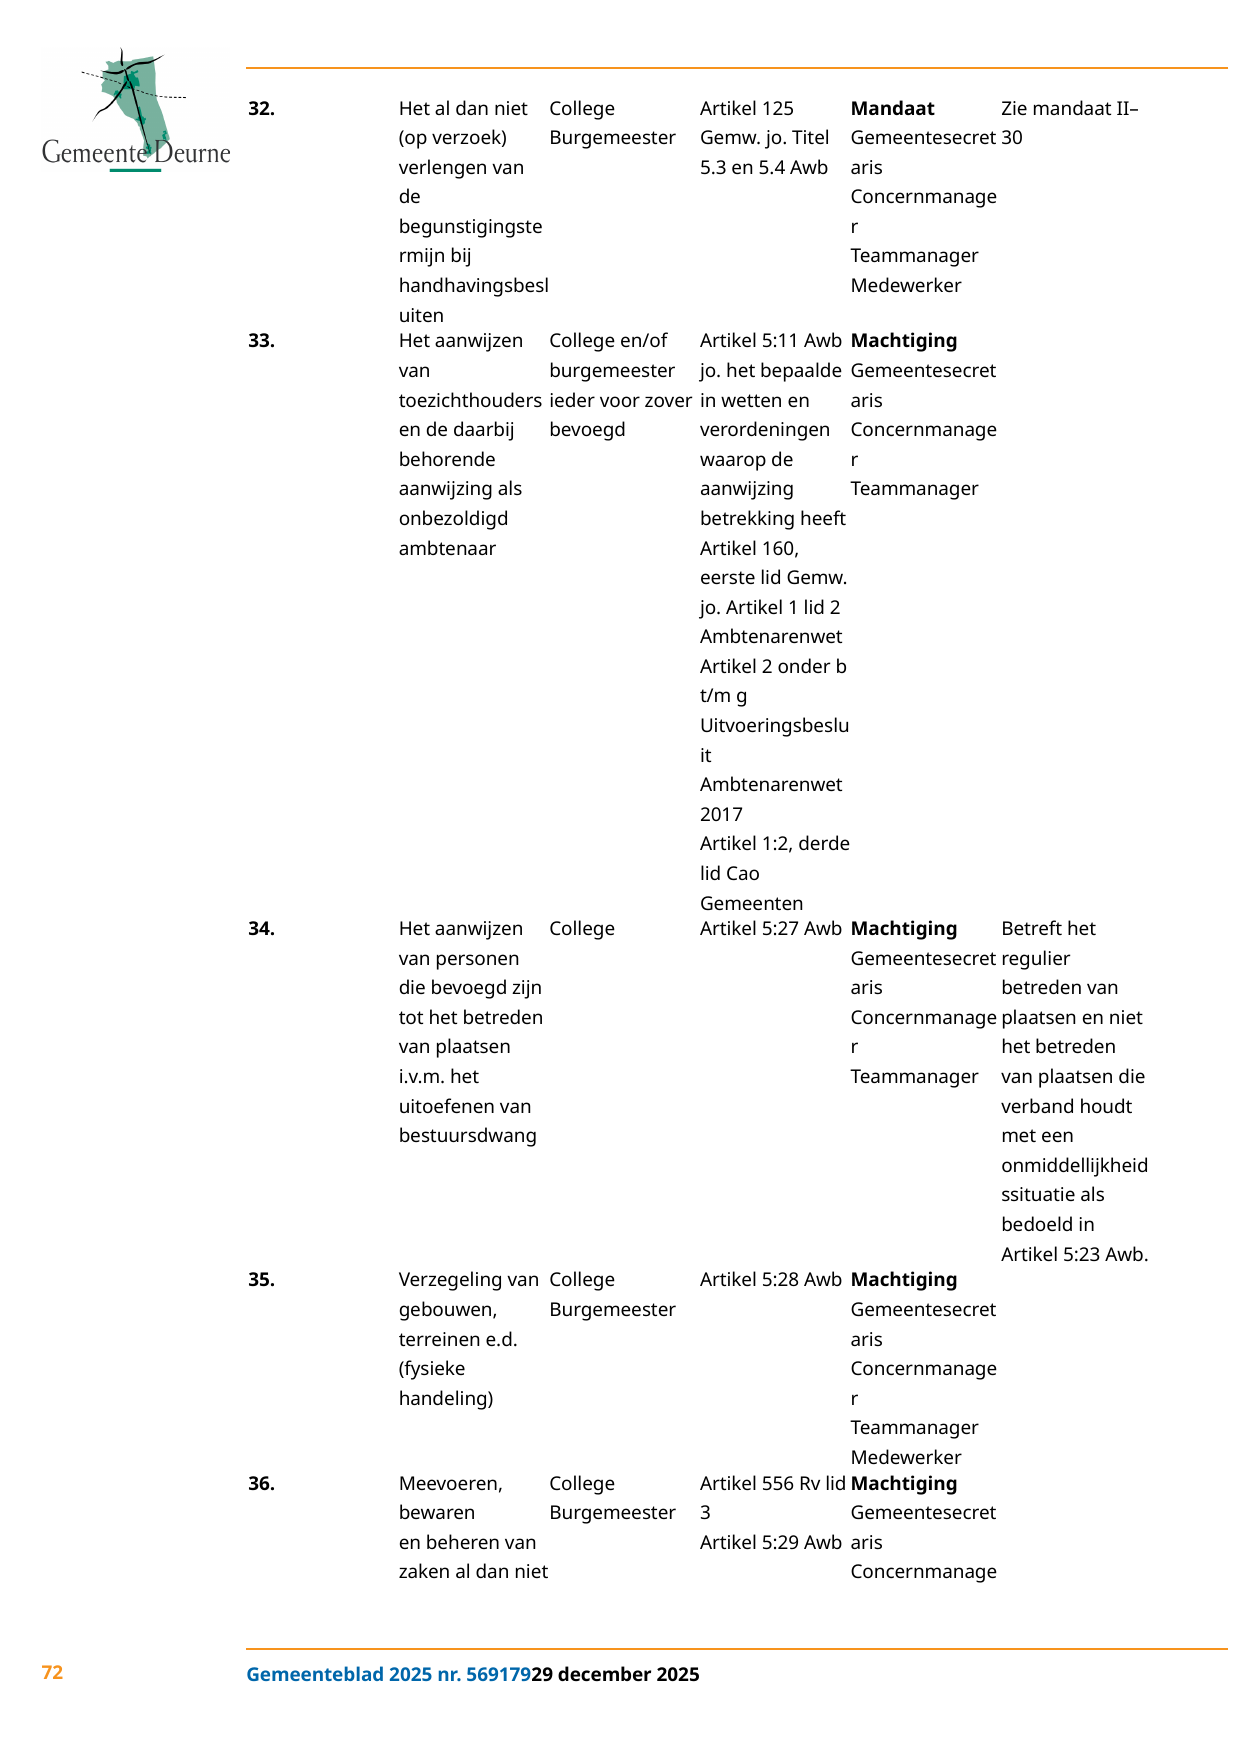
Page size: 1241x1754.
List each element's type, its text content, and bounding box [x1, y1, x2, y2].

table_cell Artikel 5:28 Awb [700, 1267, 850, 1470]
table_cell Machtiging Gemeentesecretaris Concernmanage [850, 1470, 1001, 1584]
table_cell Het aanwijzen van personen die bevoegd zijn tot het betreden van plaatsen i.v.m. het uitoefenen van bestuursdwang [399, 915, 549, 1267]
table_cell College en/of burgemeester ieder voor zover bevoegd [549, 328, 700, 915]
table_cell Zie mandaat II–30 [1001, 95, 1152, 328]
table_cell 33. [248, 328, 398, 915]
table_cell Machtiging Gemeentesecretaris Concernmanager Teammanager [850, 915, 1001, 1267]
table_cell Artikel 556 Rv lid 3 Artikel 5:29 Awb [700, 1470, 850, 1584]
table_cell College Burgemeester [549, 1267, 700, 1470]
table_cell 35. [248, 1267, 398, 1470]
table_cell [1001, 328, 1152, 915]
table_cell 36. [248, 1470, 398, 1584]
table_cell Mandaat Gemeentesecretaris Concernmanager Teammanager Medewerker [850, 95, 1001, 328]
table_cell Machtiging Gemeentesecretaris Concernmanager Teammanager Medewerker [850, 1267, 1001, 1470]
table_cell Betreft het regulier betreden van plaatsen en niet het betreden van plaatsen die verband houdt met een onmiddellijkheidssituatie als bedoeld in Artikel 5:23 Awb. [1001, 915, 1152, 1267]
table_cell College [549, 915, 700, 1267]
table_cell Meevoeren, bewaren en beheren van zaken al dan niet [399, 1470, 549, 1584]
table_cell Machtiging Gemeentesecretaris Concernmanager Teammanager [850, 328, 1001, 915]
picture [41, 47, 231, 172]
table_cell Artikel 125 Gemw. jo. Titel 5.3 en 5.4 Awb [700, 95, 850, 328]
table_cell 34. [248, 915, 398, 1267]
table_cell [1001, 1470, 1152, 1584]
table_cell Artikel 5:27 Awb [700, 915, 850, 1267]
table_cell 32. [248, 95, 398, 328]
table_cell College Burgemeester [549, 95, 700, 328]
table_cell Het aanwijzen van toezichthouders en de daarbij behorende aanwijzing als onbezoldigd ambtenaar [399, 328, 549, 915]
table_cell Verzegeling van gebouwen, terreinen e.d. (fysieke handeling) [399, 1267, 549, 1470]
table_cell Artikel 5:11 Awb jo. het bepaalde in wetten en verordeningen waarop de aanwijzing betrekking heeft Artikel 160, eerste lid Gemw. jo. Artikel 1 lid 2 Ambtenarenwet Artikel 2 onder b t/m g Uitvoeringsbesluit Ambtenarenwet 2017 Artikel 1:2, derde lid Cao Gemeenten [700, 328, 850, 915]
table_cell [1001, 1267, 1152, 1470]
table_cell College Burgemeester [549, 1470, 700, 1584]
table_cell Het al dan niet (op verzoek) verlengen van de begunstigingstermijn bij handhavingsbesluiten [399, 95, 549, 328]
